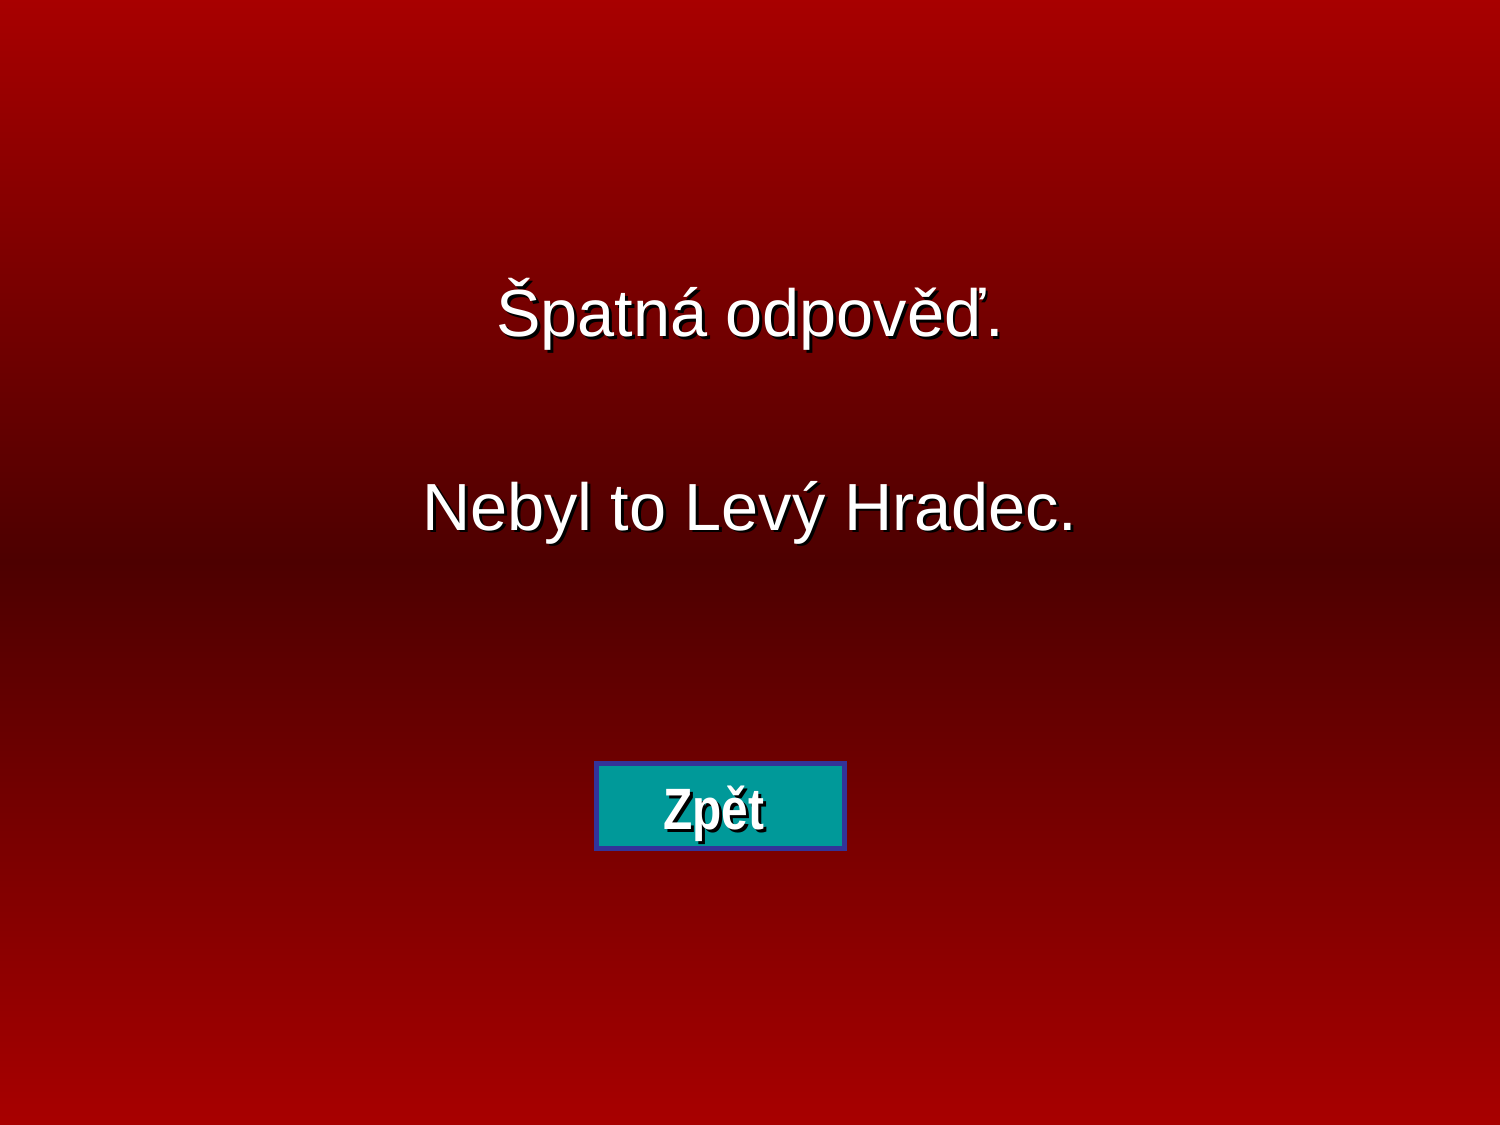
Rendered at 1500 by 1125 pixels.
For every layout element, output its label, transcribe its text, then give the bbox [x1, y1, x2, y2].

list Špatná odpověď. Nebyl to Levý Hradec. [75, 262, 1426, 1006]
text_box Zpět [596, 763, 845, 849]
